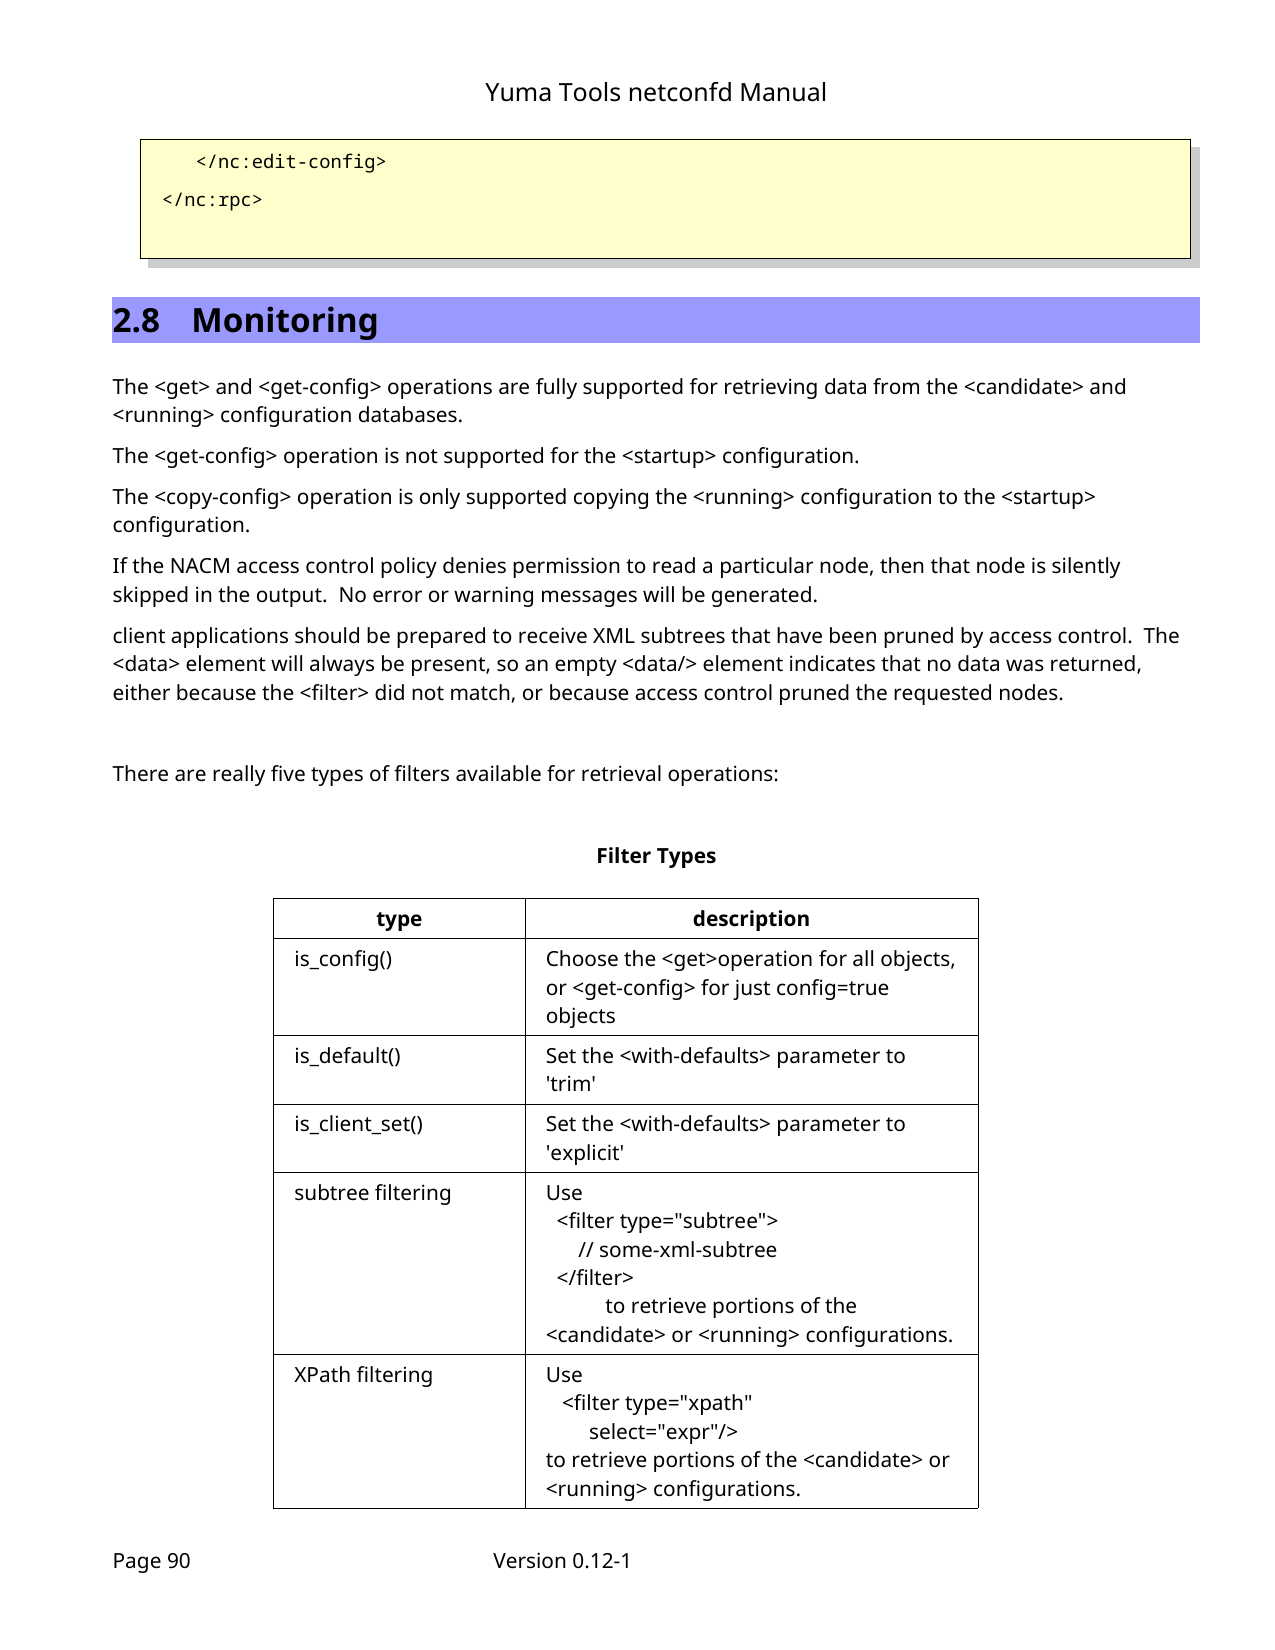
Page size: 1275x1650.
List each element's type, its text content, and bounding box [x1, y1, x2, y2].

table_cell is_config() [274, 939, 525, 1035]
text </nc:edit-config> [141, 140, 1190, 174]
subtitle Monitoring [112, 297, 1200, 343]
table_cell Choose the <get>operation for all objects, or <get-config> for just config=true objects [526, 939, 978, 1035]
subtitle Filter Types [127, 841, 1185, 870]
table_header description [526, 899, 978, 938]
table_cell Use <filter type="subtree"> // some-xml-subtree </filter> to retrieve portions of the <candidate> or <running> configurations. [526, 1173, 978, 1354]
text </nc:rpc> [141, 176, 1190, 212]
text The <get-config> operation is not supported for the <startup> configuration. [112, 441, 1200, 469]
text The <copy-config> operation is only supported copying the <running> configuration to the <startup> configuration. [112, 482, 1200, 539]
table_cell subtree filtering [274, 1173, 525, 1354]
table_cell is_default() [274, 1036, 525, 1104]
table_cell Set the <with-defaults> parameter to 'explicit' [526, 1105, 978, 1172]
table_cell is_client_set() [274, 1105, 525, 1172]
table_header type [274, 899, 525, 938]
text If the NACM access control policy denies permission to read a particular node, then that node is silently skipped in the output. No error or warning messages will be generated. [112, 551, 1200, 608]
table_cell Set the <with-defaults> parameter to 'trim' [526, 1036, 978, 1104]
text There are really five types of filters available for retrieval operations: [112, 759, 1200, 788]
table_cell Use <filter type="xpath" select="expr"/> to retrieve portions of the <candidate> or <running> configurations. [526, 1355, 978, 1508]
text client applications should be prepared to receive XML subtrees that have been pruned by access control. The <data> element will always be present, so an empty <data/> element indicates that no data was returned, either because the <filter> did not match, or because access control pruned the requested nodes. [112, 621, 1200, 706]
text The <get> and <get-config> operations are fully supported for retrieving data from the <candidate> and <running> configuration databases. [112, 372, 1200, 429]
table_cell XPath filtering [274, 1355, 525, 1508]
